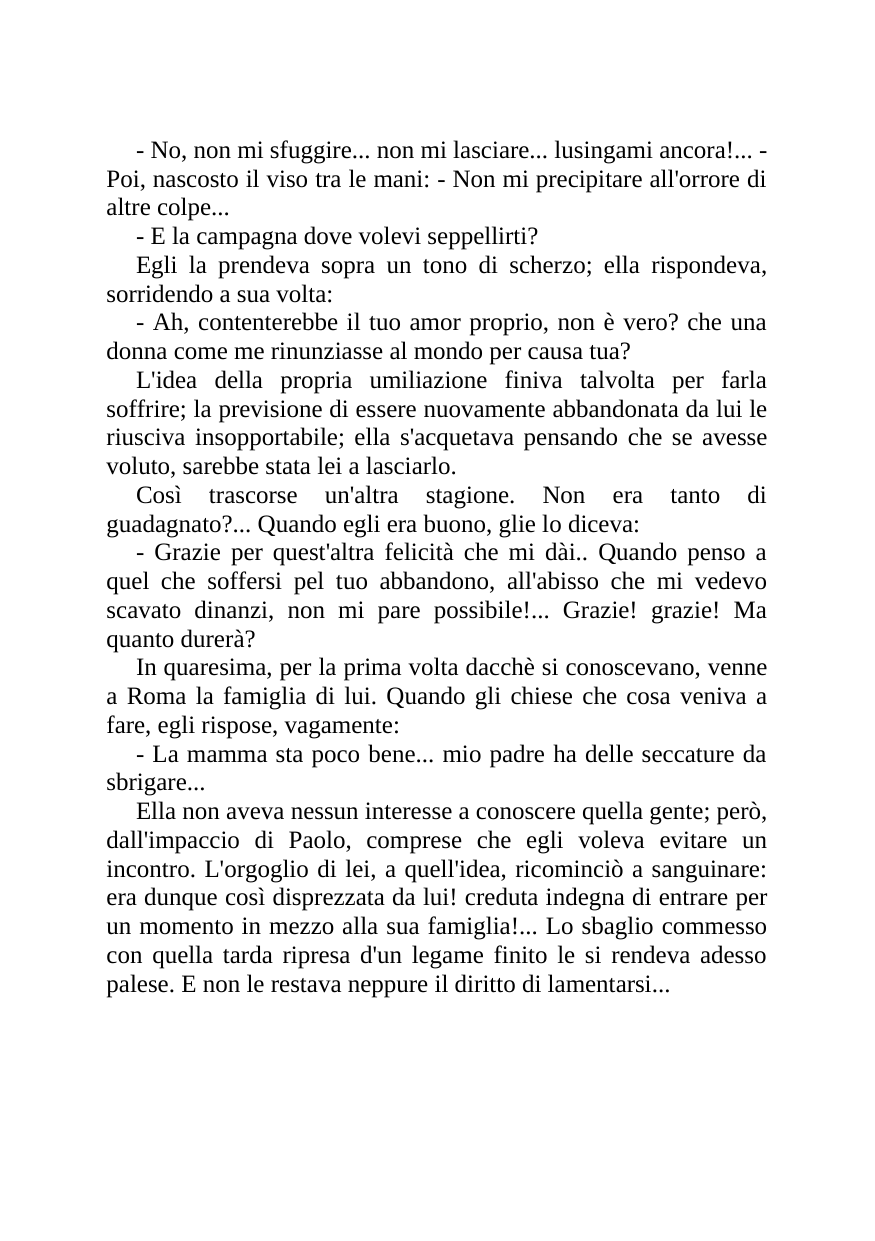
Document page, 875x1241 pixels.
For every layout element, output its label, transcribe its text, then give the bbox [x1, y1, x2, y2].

text - E la campagna dove volevi seppellirti? [106, 221, 768, 250]
text Così trascorse un'altra stagione. Non era tanto di guadagnato?... Quando egli era buono, glie lo diceva: [106, 480, 768, 537]
text Egli la prendeva sopra un tono di scherzo; ella rispondeva, sorridendo a sua volta: [106, 250, 768, 307]
text - Ah, contenterebbe il tuo amor proprio, non è vero? che una donna come me rinunziasse al mondo per causa tua? [106, 307, 768, 365]
text - La mamma sta poco bene... mio padre ha delle seccature da sbrigare... [106, 739, 768, 796]
text - Grazie per quest'altra felicità che mi dài.. Quando penso a quel che soffersi pel tuo abbandono, all'abisso che mi vedevo scavato dinanzi, non mi pare possibile!... Grazie! grazie! Ma quanto durerà? [106, 537, 768, 652]
text Ella non aveva nessun interesse a conoscere quella gente; però, dall'impaccio di Paolo, comprese che egli voleva evitare un incontro. L'orgoglio di lei, a quell'idea, ricominciò a sanguinare: era dunque così disprezzata da lui! creduta indegna di entrare per un momento in mezzo alla sua famiglia!... Lo sbaglio commesso con quella tarda ripresa d'un legame finito le si rendeva adesso palese. E non le restava neppure il diritto di lamentarsi... [106, 796, 768, 997]
text In quaresima, per la prima volta dacchè si conoscevano, venne a Roma la famiglia di lui. Quando gli chiese che cosa veniva a fare, egli rispose, vagamente: [106, 652, 768, 739]
text L'idea della propria umiliazione finiva talvolta per farla soffrire; la previsione di essere nuovamente abbandonata da lui le riusciva insopportabile; ella s'acquetava pensando che se avesse voluto, sarebbe stata lei a lasciarlo. [106, 365, 768, 480]
text - No, non mi sfuggire... non mi lasciare... lusingami ancora!... - Poi, nascosto il viso tra le mani: - Non mi precipitare all'orrore di altre colpe... [106, 135, 768, 221]
